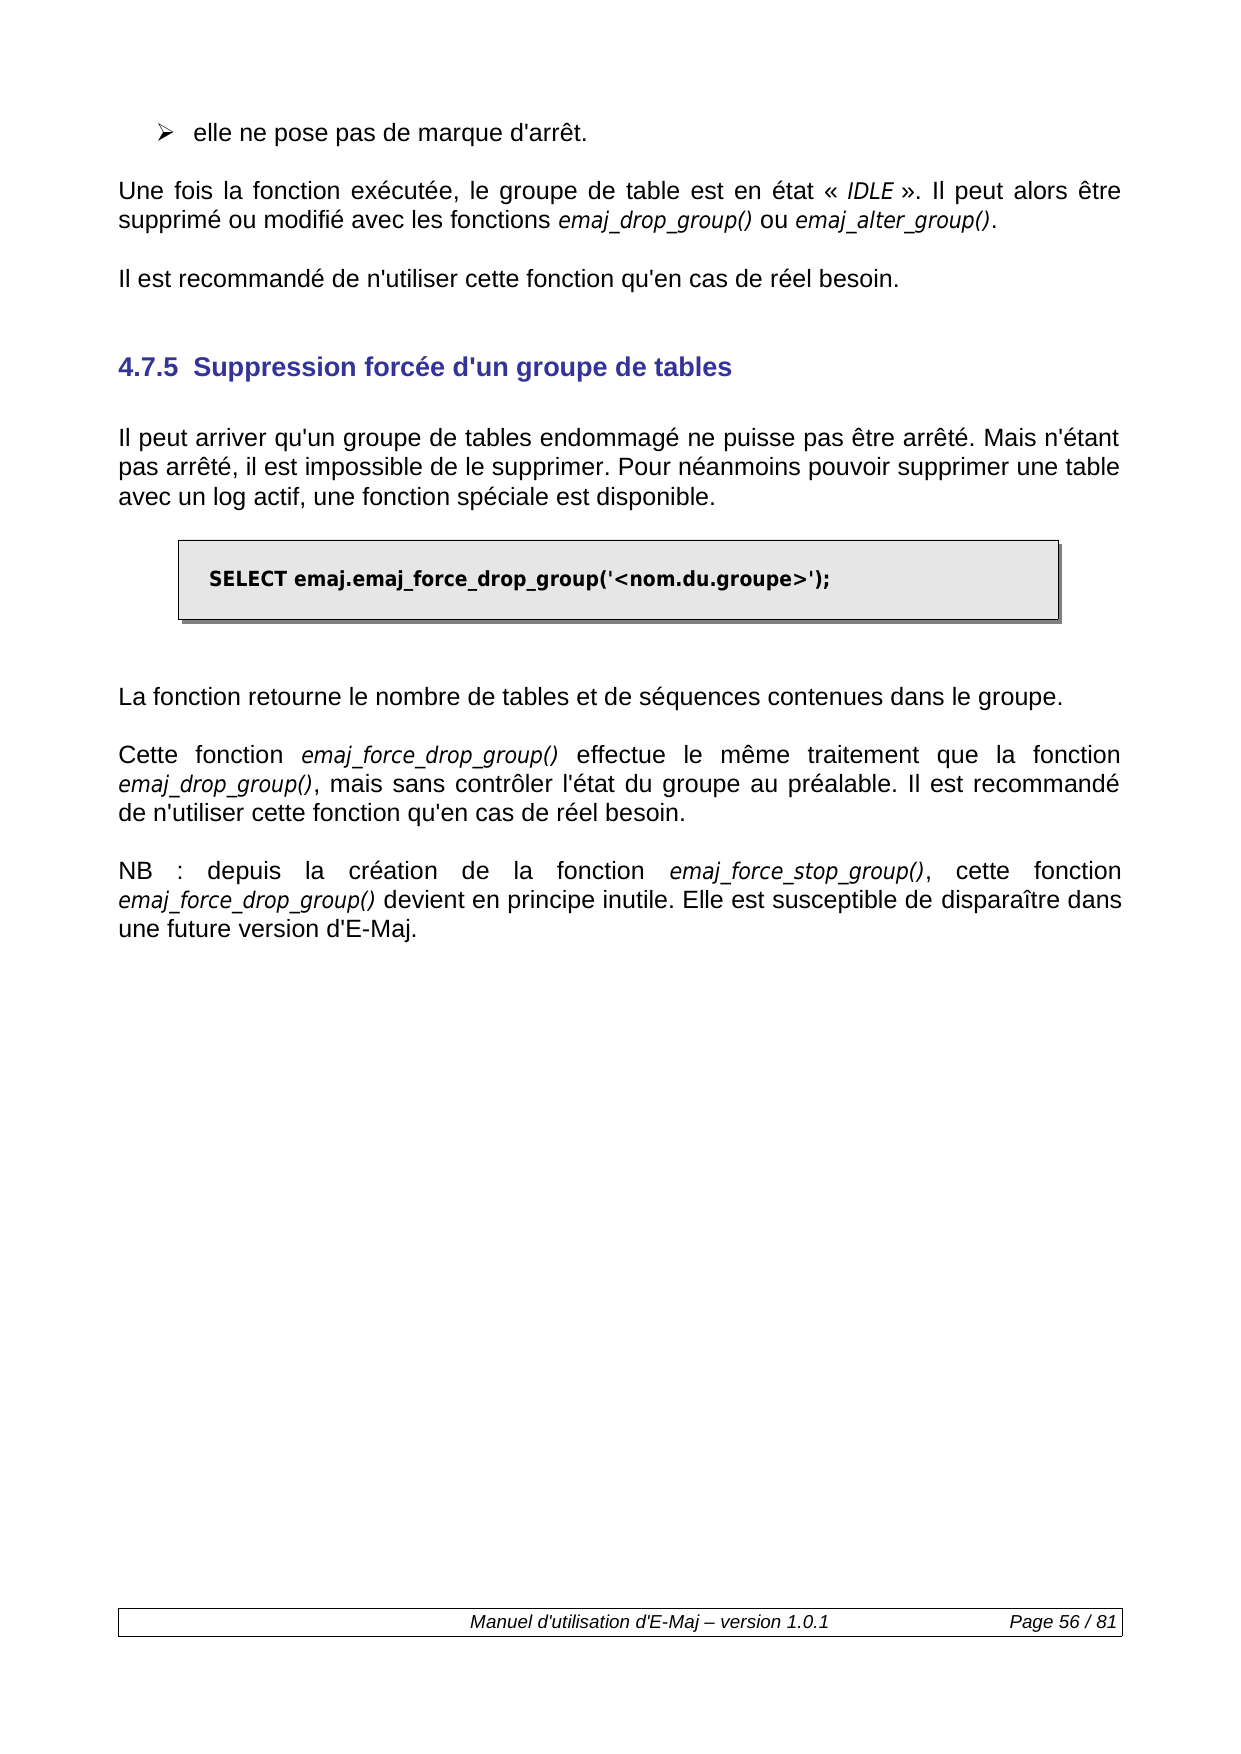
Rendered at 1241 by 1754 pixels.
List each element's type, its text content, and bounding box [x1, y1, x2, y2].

text Il est recommandé de n'utiliser cette fonction qu'en cas de réel besoin. [118, 263, 1122, 292]
subtitle Suppression forcée d'un groupe de tables [118, 351, 1122, 382]
text Cette fonction emaj_force_drop_group() effectue le même traitement que la fonction emaj_drop_group(), mais sans contrôler l'état du groupe au préalable. Il est recommandé de n'utiliser cette fonction qu'en cas de réel besoin. [118, 740, 1122, 827]
text Il peut arriver qu'un groupe de tables endommagé ne puisse pas être arrêté. Mais n'étant pas arrêté, il est impossible de le supprimer. Pour néanmoins pouvoir supprimer une table avec un log actif, une fonction spéciale est disponible. [118, 423, 1122, 510]
text NB : depuis la création de la fonction emaj_force_stop_group(), cette fonction emaj_force_drop_group() devient en principe inutile. Elle est susceptible de disparaître dans une future version d'E-Maj. [118, 856, 1122, 943]
list elle ne pose pas de marque d'arrêt. [156, 118, 1122, 147]
text SELECT emaj.emaj_force_drop_group('<nom.du.groupe>'); [179, 564, 1058, 588]
text Une fois la fonction exécutée, le groupe de table est en état « IDLE ». Il peut alors être supprimé ou modifié avec les fonctions emaj_drop_group() ou emaj_alter_group(). [118, 176, 1122, 234]
text La fonction retourne le nombre de tables et de séquences contenues dans le groupe. [118, 682, 1122, 711]
